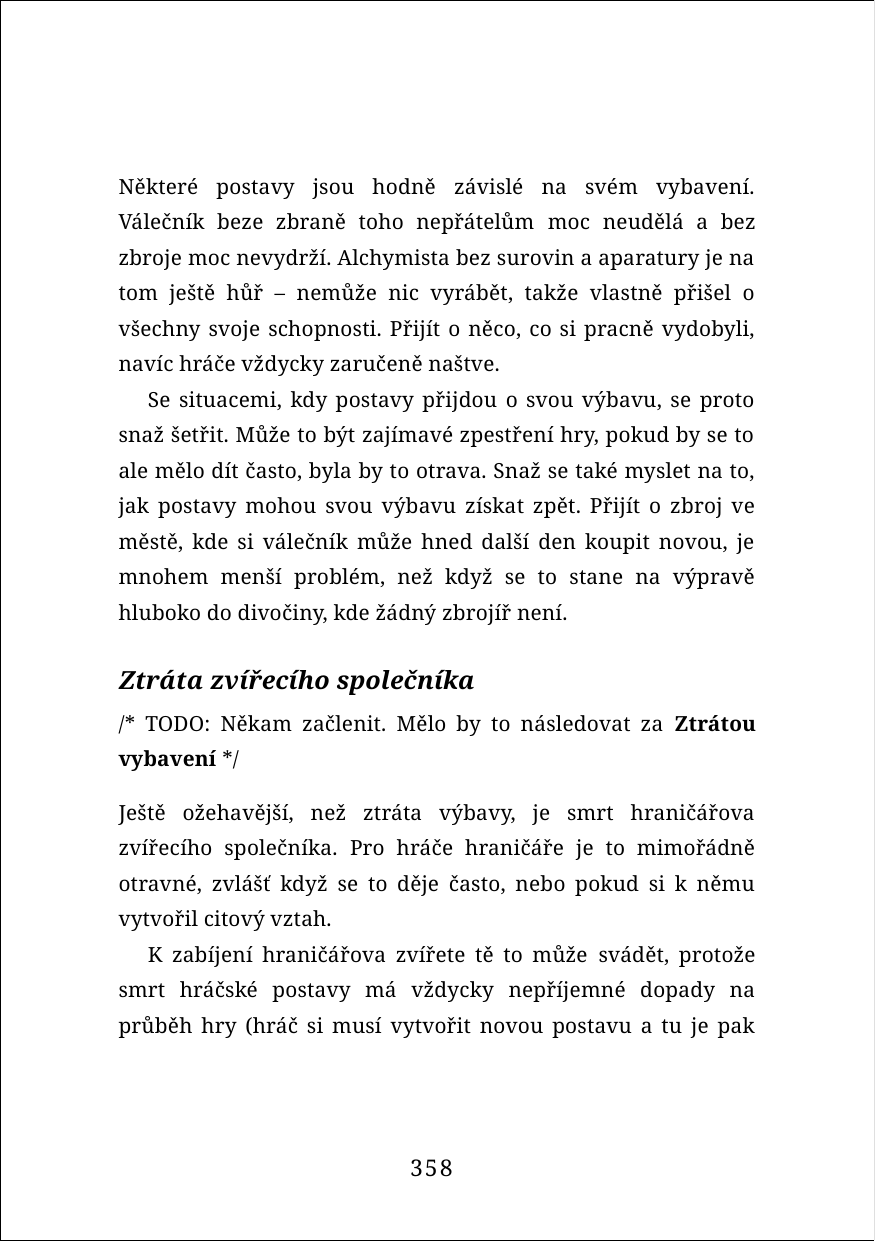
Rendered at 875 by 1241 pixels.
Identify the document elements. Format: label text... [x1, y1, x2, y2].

text Ještě ožehavější, než ztráta výbavy, je smrt hraničářova zvířecího společníka. Pro hráče hraničáře je to mimořádně otravné, zvlášť když se to děje často, nebo pokud si k němu vytvořil citový vztah. K zabíjení hraničářova zvířete tě to může svádět, protože smrt hráčské postavy má vždycky nepříjemné dopady na průběh hry (hráč si musí vytvořit novou postavu a tu je pak [118, 798, 756, 1039]
subtitle Ztráta zvířecího společníka [118, 663, 756, 697]
text /* TODO: Někam začlenit. Mělo by to následovat za Ztrátou vybavení */ [118, 709, 756, 773]
text Některé postavy jsou hodně závislé na svém vybavení. Válečník beze zbraně toho nepřátelům moc neudělá a bez zbroje moc nevydrží. Alchymista bez surovin a aparatury je na tom ještě hůř – nemůže nic vyrábět, takže vlastně přišel o všechny svoje schopnosti. Přijít o něco, co si pracně vydobyli, navíc hráče vždycky zaručeně naštve. Se situacemi, kdy postavy přijdou o svou výbavu, se proto snaž šetřit. Může to být zajímavé zpestření hry, pokud by se to ale mělo dít často, byla by to otrava. Snaž se také myslet na to, jak postavy mohou svou výbavu získat zpět. Přijít o zbroj ve městě, kde si válečník může hned další den koupit novou, je mnohem menší problém, než když se to stane na výpravě hluboko do divočiny, kde žádný zbrojíř není. [118, 172, 756, 626]
